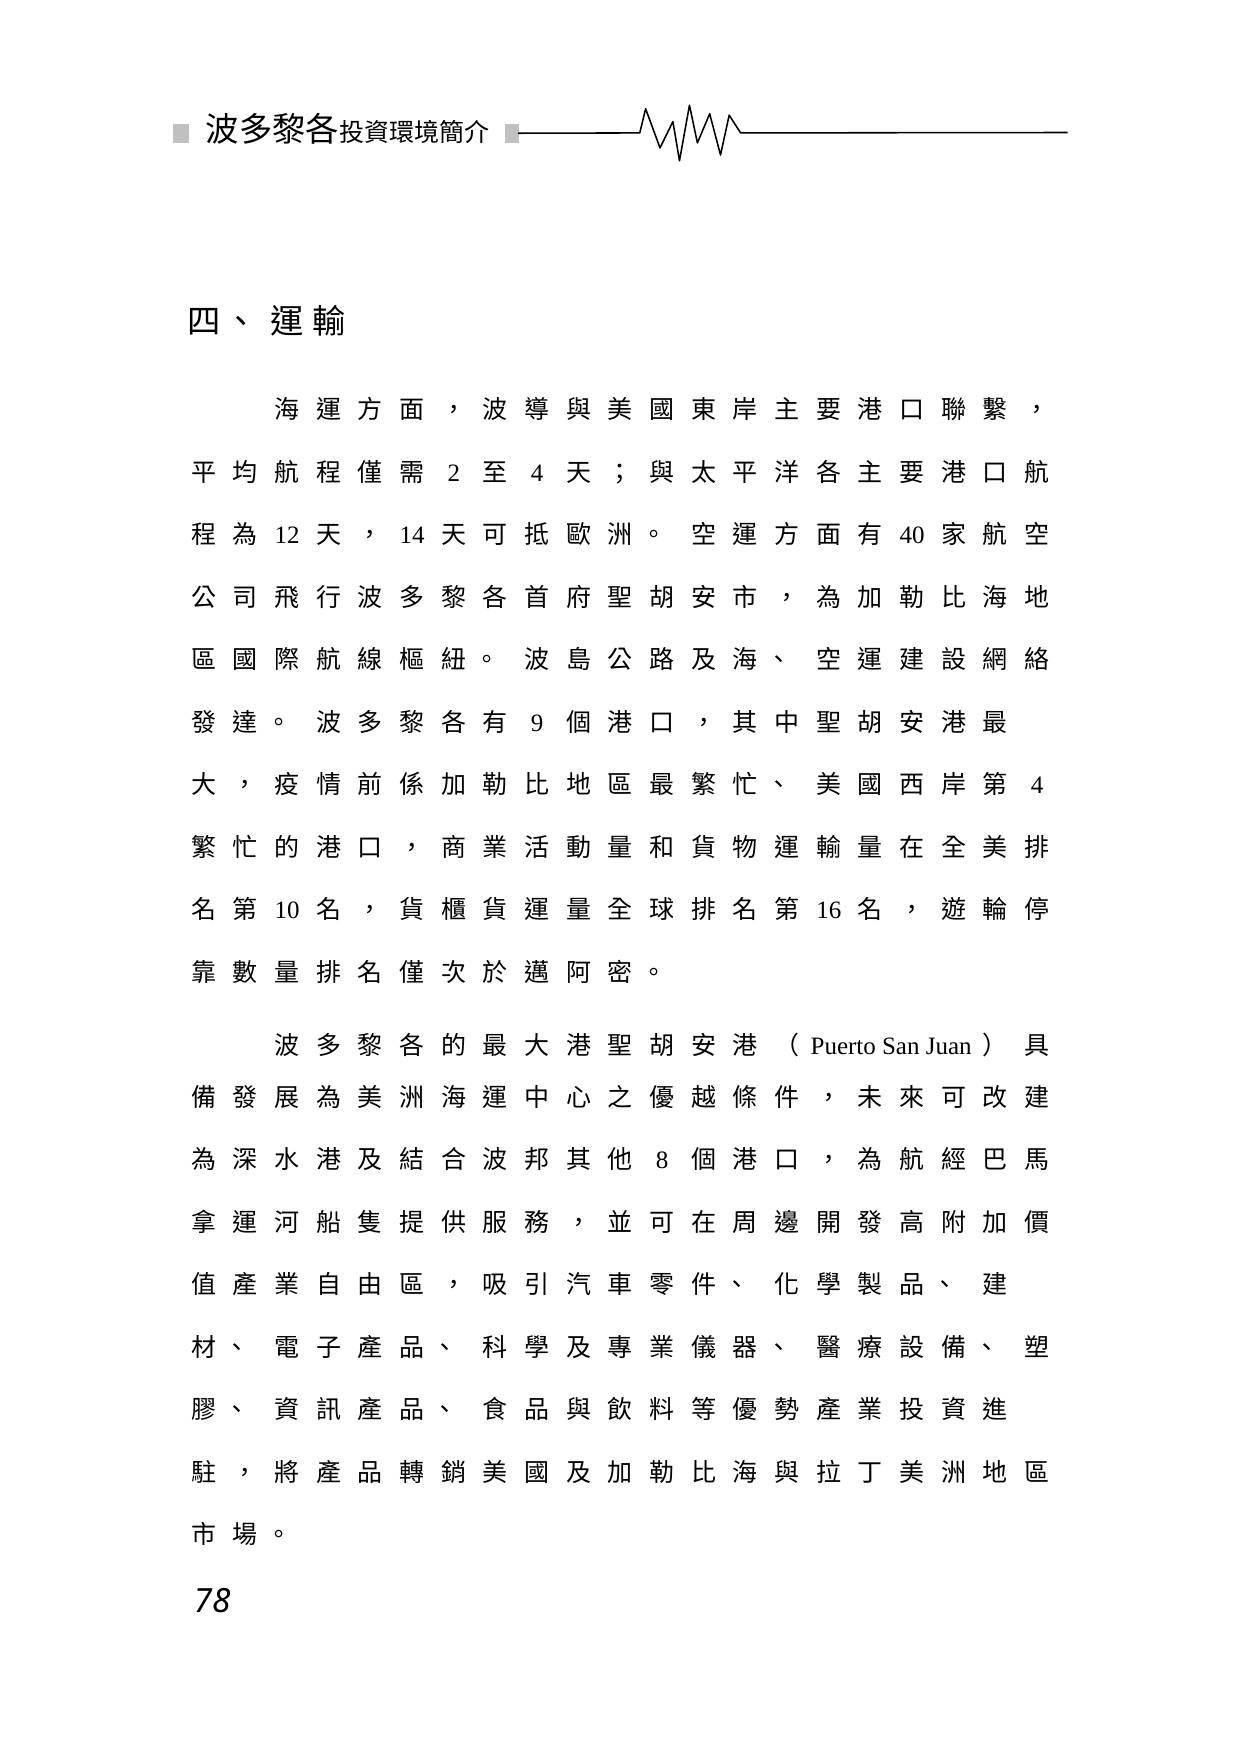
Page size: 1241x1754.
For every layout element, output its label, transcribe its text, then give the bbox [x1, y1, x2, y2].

text 波多黎各的最大港聖胡安港（Puerto San Juan）具備發展為美洲海運中心之優越條件，未來可改建為深水港及結合波邦其他8個港口，為航經巴馬拿運河船隻提供服務，並可在周邊開發高附加價值產業自由區，吸引汽車零件、化學製品、建材、電子產品、科學及專業儀器、醫療設備、塑膠、資訊產品、食品與飲料等優勢產業投資進駐，將產品轉銷美國及加勒比海與拉丁美洲地區市場。 [183, 991, 1058, 1554]
text 四、運輸 [183, 277, 1058, 339]
text 海運方面，波導與美國東岸主要港口聯繫，平均航程僅需2至4天；與太平洋各主要港口航程為12天，14天可抵歐洲。空運方面有40家航空公司飛行波多黎各首府聖胡安市，為加勒比海地區國際航線樞紐。波島公路及海、空運建設網絡發達。波多黎各有9個港口，其中聖胡安港最大，疫情前係加勒比地區最繁忙、美國西岸第4繁忙的港口，商業活動量和貨物運輸量在全美排名第10名，貨櫃貨運量全球排名第16名，遊輪停靠數量排名僅次於邁阿密。 [183, 366, 1058, 991]
